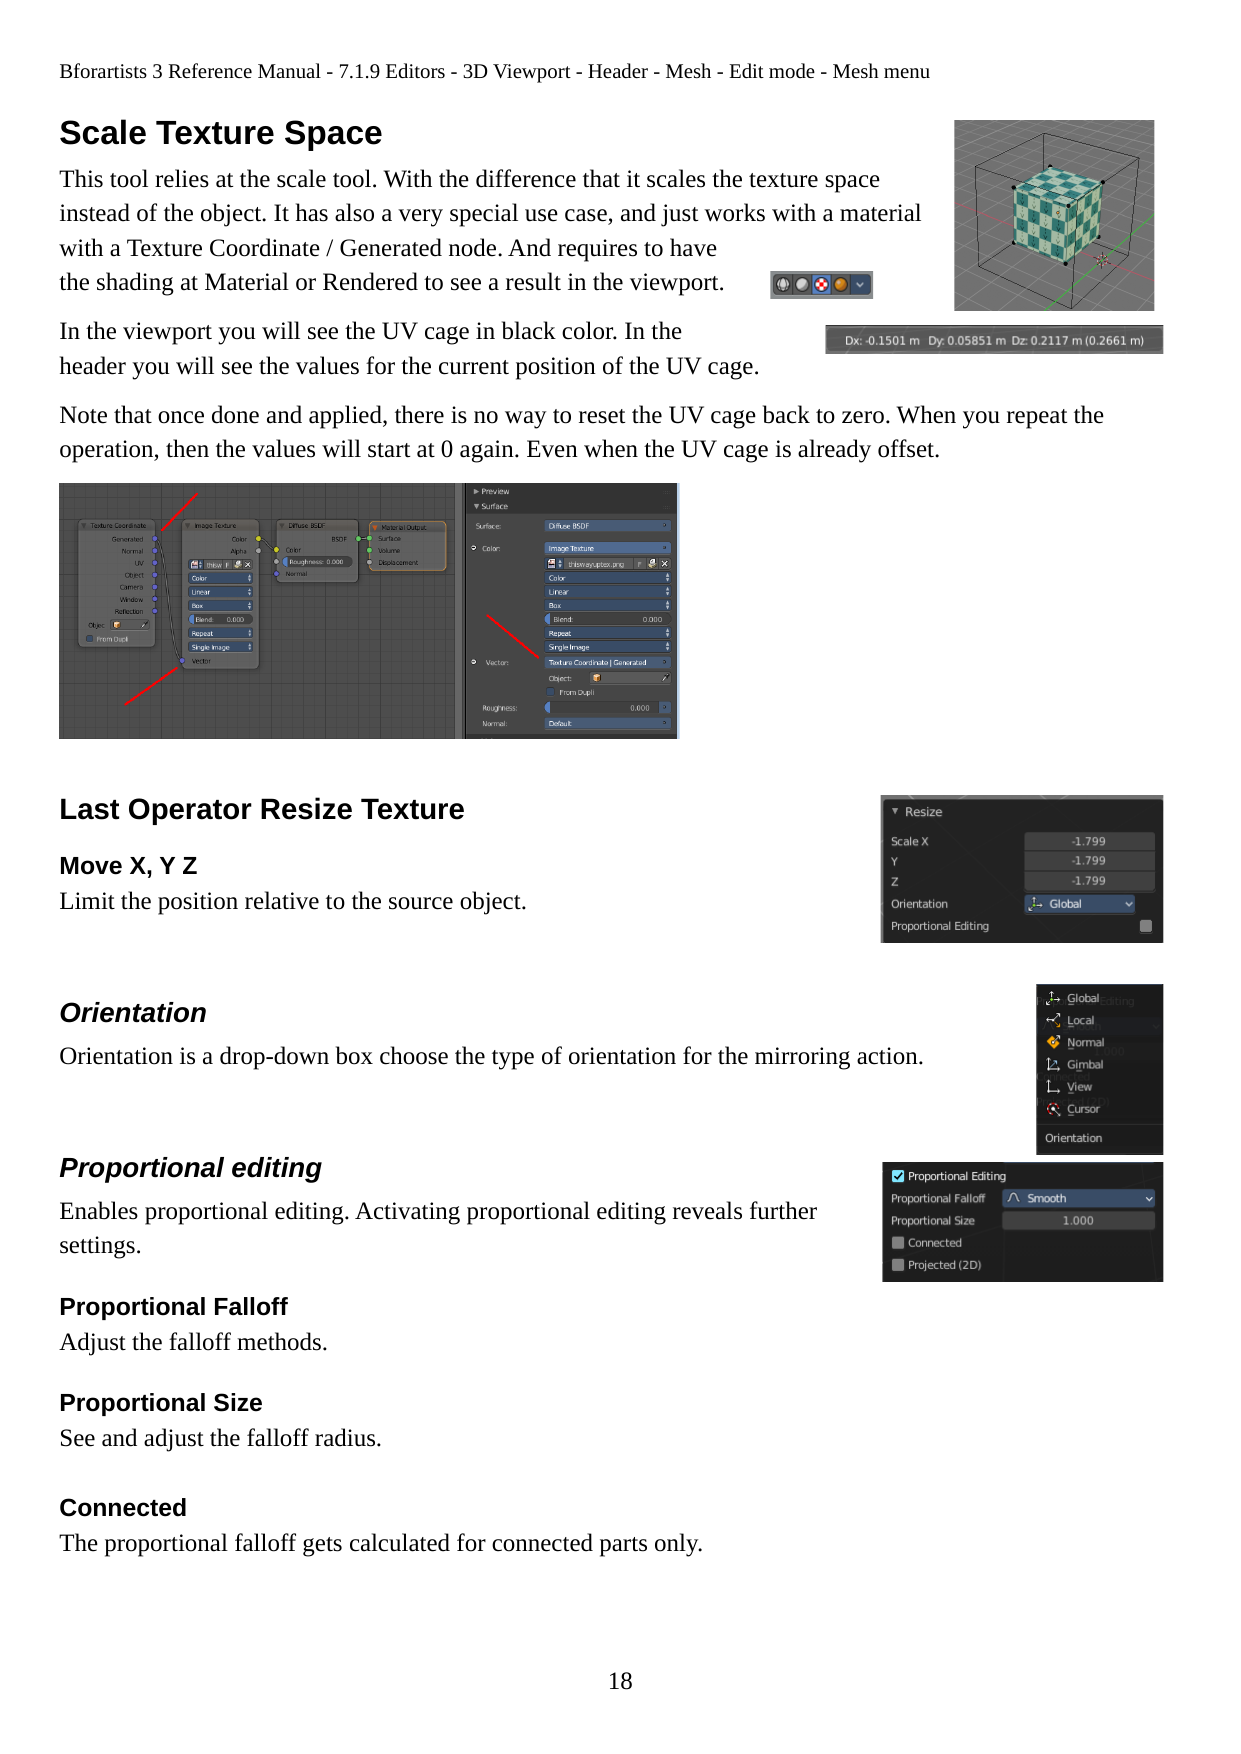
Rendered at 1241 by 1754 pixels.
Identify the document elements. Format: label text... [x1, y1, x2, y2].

picture [59, 483, 680, 739]
text Enables proportional editing. Activating proportional editing reveals further settings. [59, 1196, 882, 1259]
text In the viewport you will see the UV cage in black color. In the header you will see the values for the current position of the UV cage. [59, 316, 1181, 379]
subtitle Connected [59, 1493, 1181, 1522]
text Limit the position relative to the source object. [59, 886, 880, 914]
subtitle Scale Texture Space [59, 113, 1181, 151]
text Adjust the falloff methods. [59, 1327, 1181, 1355]
subtitle [1164, 996, 1181, 1028]
picture [1036, 984, 1164, 1155]
picture [770, 271, 874, 299]
subtitle Move X, Y Z [59, 851, 880, 879]
picture [954, 120, 1155, 311]
picture [825, 325, 1164, 354]
subtitle Last Operator Resize Texture [59, 792, 1181, 826]
text The proportional falloff gets calculated for connected parts only. [59, 1528, 1181, 1557]
subtitle Proportional Size [59, 1388, 1181, 1417]
subtitle [1164, 851, 1181, 879]
text This tool relies at the scale tool. With the difference that it scales the texture space instead of the object. It has also a very special use case, and just works with a material with a Texture Coordinate / Generated node. And requires to have the shading at Material or Rendered to see a result in the viewport. [59, 164, 954, 296]
text Note that once done and applied, there is no way to reset the UV cage back to zero. When you repeat the operation, then the values will start at 0 again. Even when the UV cage is already offset. [59, 400, 1181, 463]
subtitle Orientation [59, 996, 1036, 1028]
picture [882, 1162, 1164, 1282]
subtitle Proportional editing [59, 1151, 1181, 1183]
text Orientation is a drop-down box choose the type of orientation for the mirroring action. [59, 1041, 1036, 1069]
subtitle Proportional Falloff [59, 1292, 1181, 1320]
picture [880, 795, 1164, 943]
text See and adjust the falloff radius. [59, 1423, 1181, 1452]
